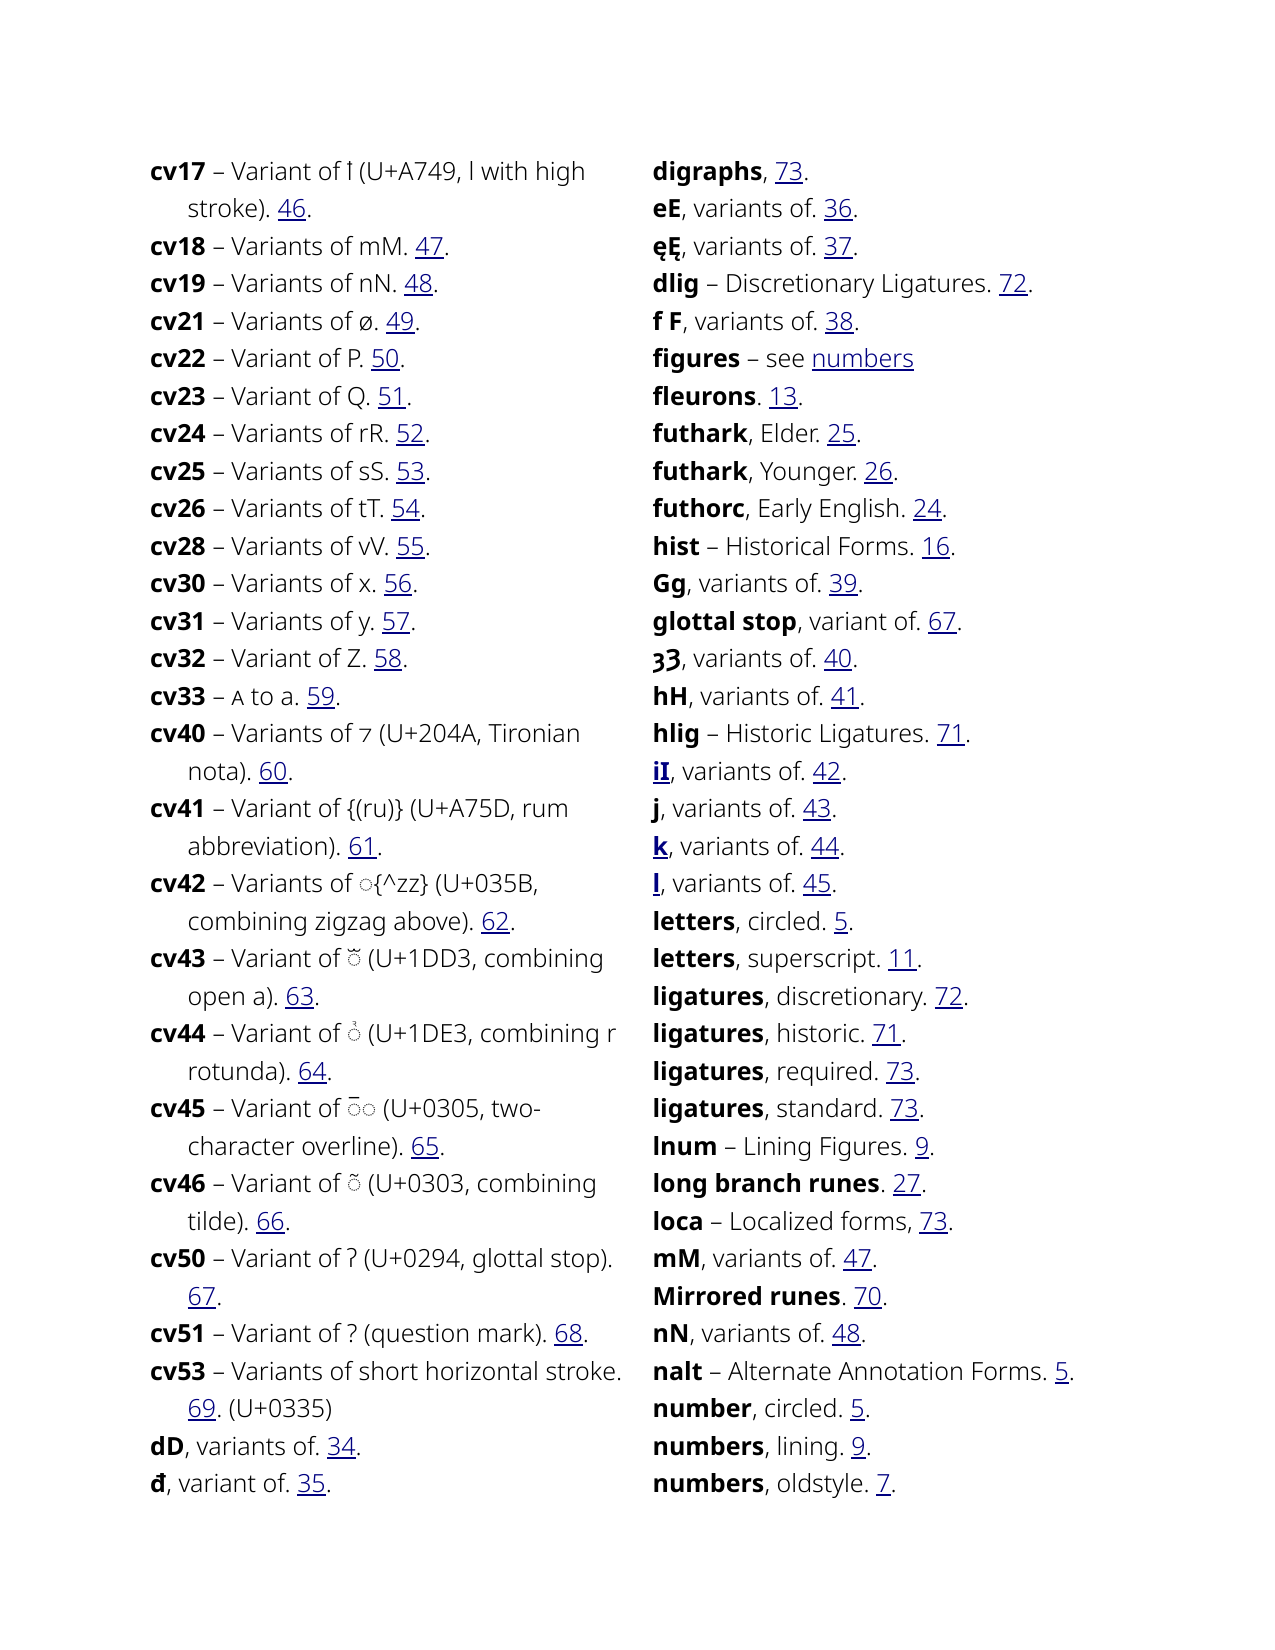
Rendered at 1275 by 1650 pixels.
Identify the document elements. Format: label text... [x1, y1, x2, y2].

text futhark, Elder. 25. [652, 412, 1125, 450]
text cv46 – Variant of ◌̃ (U+0303, combining tilde). 66. [150, 1162, 622, 1237]
text eE, variants of. 36. [652, 187, 1125, 225]
text cv26 – Variants of tT. 54. [150, 487, 622, 525]
text letters, superscript. 11. [652, 937, 1125, 975]
text ligatures, discretionary. 72. [652, 975, 1125, 1012]
text cv22 – Variant of P. 50. [150, 337, 622, 375]
text cv43 – Variant of ◌ᷓ (U+1DD3, combining open a). 63. [150, 937, 622, 1012]
text cv19 – Variants of nN. 48. [150, 262, 622, 300]
text futhorc, Early English. 24. [652, 487, 1125, 525]
text Gg, variants of. 39. [652, 562, 1125, 600]
text iI, variants of. 42. [652, 750, 1125, 787]
text cv28 – Variants of vV. 55. [150, 525, 622, 562]
text letters, circled. 5. [652, 900, 1125, 937]
text cv18 – Variants of mM. 47. [150, 225, 622, 262]
text cv25 – Variants of sS. 53. [150, 450, 622, 487]
text digraphs, 73. [652, 150, 1125, 187]
text cv23 – Variant of Q. 51. [150, 375, 622, 412]
text nalt – Alternate Annotation Forms. 5. [652, 1350, 1125, 1387]
text cv44 – Variant of ◌ᷣ (U+1DE3, combining r rotunda). 64. [150, 1012, 622, 1087]
text dD, variants of. 34. [150, 1425, 622, 1462]
text f F, variants of. 38. [652, 300, 1125, 337]
text ȝȜ, variants of. 40. [652, 637, 1125, 675]
text futhark, Younger. 26. [652, 450, 1125, 487]
text ęĘ, variants of. 37. [652, 225, 1125, 262]
text cv32 – Variant of Z. 58. [150, 637, 622, 675]
text cv53 – Variants of short horizontal stroke. 69. (U+0335) [150, 1350, 622, 1425]
text cv42 – Variants of ◌{^zz} (U+035B, combining zigzag above). 62. [150, 862, 622, 937]
text lnum – Lining Figures. 9. [652, 1125, 1125, 1162]
text ligatures, historic. 71. [652, 1012, 1125, 1050]
text hH, variants of. 41. [652, 675, 1125, 712]
text cv17 – Variant of ꝉ (U+A749, l with high stroke). 46. [150, 150, 622, 225]
text dlig – Discretionary Ligatures. 72. [652, 262, 1125, 300]
text ligatures, standard. 73. [652, 1087, 1125, 1125]
text j, variants of. 43. [652, 787, 1125, 825]
text cv51 – Variant of ? (question mark). 68. [150, 1312, 622, 1350]
text cv41 – Variant of {(ru)} (U+A75D, rum abbreviation). 61. [150, 787, 622, 862]
text loca – Localized forms, 73. [652, 1200, 1125, 1237]
text numbers, lining. 9. [652, 1425, 1125, 1462]
text hist – Historical Forms. 16. [652, 525, 1125, 562]
text glottal stop, variant of. 67. [652, 600, 1125, 637]
text fleurons. 13. [652, 375, 1125, 412]
text k, variants of. 44. [652, 825, 1125, 862]
text cv45 – Variant of ◌̅◌ (U+0305, two-character overline). 65. [150, 1087, 622, 1162]
text cv31 – Variants of y. 57. [150, 600, 622, 637]
text long branch runes. 27. [652, 1162, 1125, 1200]
text number, circled. 5. [652, 1387, 1125, 1425]
text figures – see numbers [652, 337, 1125, 375]
text cv40 – Variants of ⁊ (U+204A, Tironian nota). 60. [150, 712, 622, 787]
text cv24 – Variants of rR. 52. [150, 412, 622, 450]
text Mirrored runes. 70. [652, 1275, 1125, 1312]
text cv33 – a to a. 59. [150, 675, 622, 712]
text cv30 – Variants of x. 56. [150, 562, 622, 600]
text hlig – Historic Ligatures. 71. [652, 712, 1125, 750]
text nN, variants of. 48. [652, 1312, 1125, 1350]
text mM, variants of. 47. [652, 1237, 1125, 1275]
text ligatures, required. 73. [652, 1050, 1125, 1087]
text cv21 – Variants of ø. 49. [150, 300, 622, 337]
text cv50 – Variant of ʔ (U+0294, glottal stop). 67. [150, 1237, 622, 1312]
text l, variants of. 45. [652, 862, 1125, 900]
text đ, variant of. 35. [150, 1462, 622, 1500]
text numbers, oldstyle. 7. [652, 1462, 1125, 1500]
